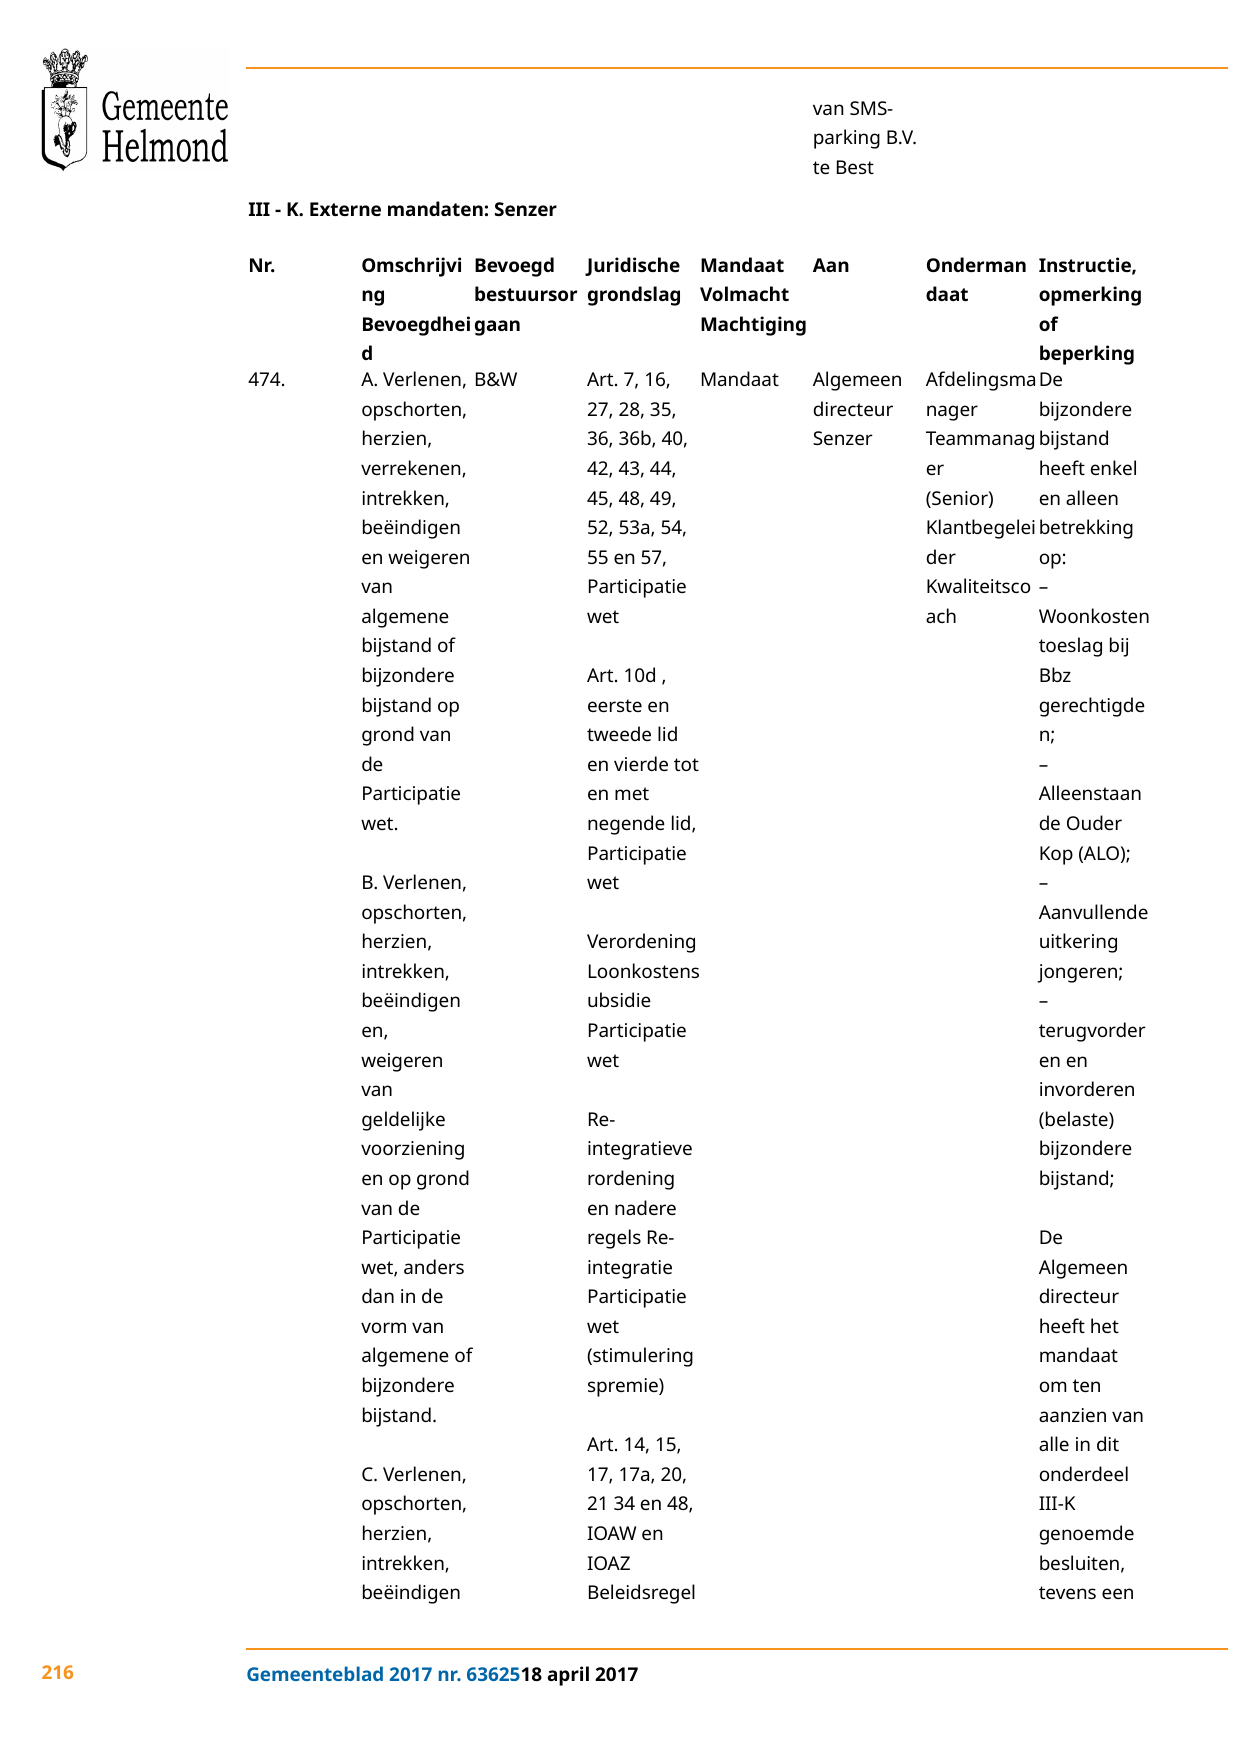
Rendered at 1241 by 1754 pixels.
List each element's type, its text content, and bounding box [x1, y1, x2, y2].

table_cell 474. [248, 366, 361, 1605]
table_header Ondermandaat [926, 252, 1038, 366]
table_cell Algemeen directeur Senzer [813, 366, 926, 1605]
table_cell [361, 95, 474, 180]
table_cell [474, 95, 587, 180]
table_header Mandaat Volmacht Machtiging [700, 252, 813, 366]
table_header Bevoegd bestuursorgaan [474, 252, 587, 366]
table_cell [926, 95, 1038, 180]
table_header Omschrijving Bevoegdheid [361, 252, 474, 366]
table_cell Mandaat [700, 366, 813, 1605]
picture [41, 47, 231, 172]
table_cell [1039, 95, 1152, 180]
table_header Instructie, opmerking of beperking [1039, 252, 1152, 366]
table_header Nr. [248, 252, 361, 366]
table_cell [248, 95, 361, 180]
table_header Juridische grondslag [587, 252, 700, 366]
table_cell Afdelingsmanager Teammanager (Senior) Klantbegeleider Kwaliteitscoach [926, 366, 1038, 1605]
table_cell [587, 95, 700, 180]
table_cell B&W [474, 366, 587, 1605]
table_cell Art. 7, 16, 27, 28, 35, 36, 36b, 40, 42, 43, 44, 45, 48, 49, 52, 53a, 54, 55 en 57, Participatiewet Art. 10d , eerste en tweede lid en vierde tot en met negende lid, Participatiewet Verordening Loonkostensubsidie Participatiewet Re-integratieverordening en nadere regels Re-integratie Participatiewet (stimuleringspremie) Art. 14, 15, 17, 17a, 20, 21 34 en 48, IOAW en IOAZ Beleidsregel [587, 366, 700, 1605]
table_cell A. Verlenen, opschorten, herzien, verrekenen, intrekken, beëindigen en weigeren van algemene bijstand of bijzondere bijstand op grond van de Participatiewet. B. Verlenen, opschorten, herzien, intrekken, beëindigen en, weigeren van geldelijke voorzieningen op grond van de Participatiewet, anders dan in de vorm van algemene of bijzondere bijstand. C. Verlenen, opschorten, herzien, intrekken, beëindigen [361, 366, 474, 1605]
text III - K. Externe mandaten: Senzer [248, 196, 1152, 222]
table_cell [700, 95, 813, 180]
table_cell van SMS-parking B.V. te Best [813, 95, 926, 180]
table_header Aan [813, 252, 926, 366]
table_cell De bijzondere bijstand heeft enkel en alleen betrekking op: – Woonkostentoeslag bij Bbz gerechtigden; – Alleenstaande Ouder Kop (ALO); – Aanvullende uitkering jongeren; – terugvorderen en invorderen (belaste) bijzondere bijstand; De Algemeen directeur heeft het mandaat om ten aanzien van alle in dit onderdeel III-K genoemde besluiten, tevens een [1039, 366, 1152, 1605]
